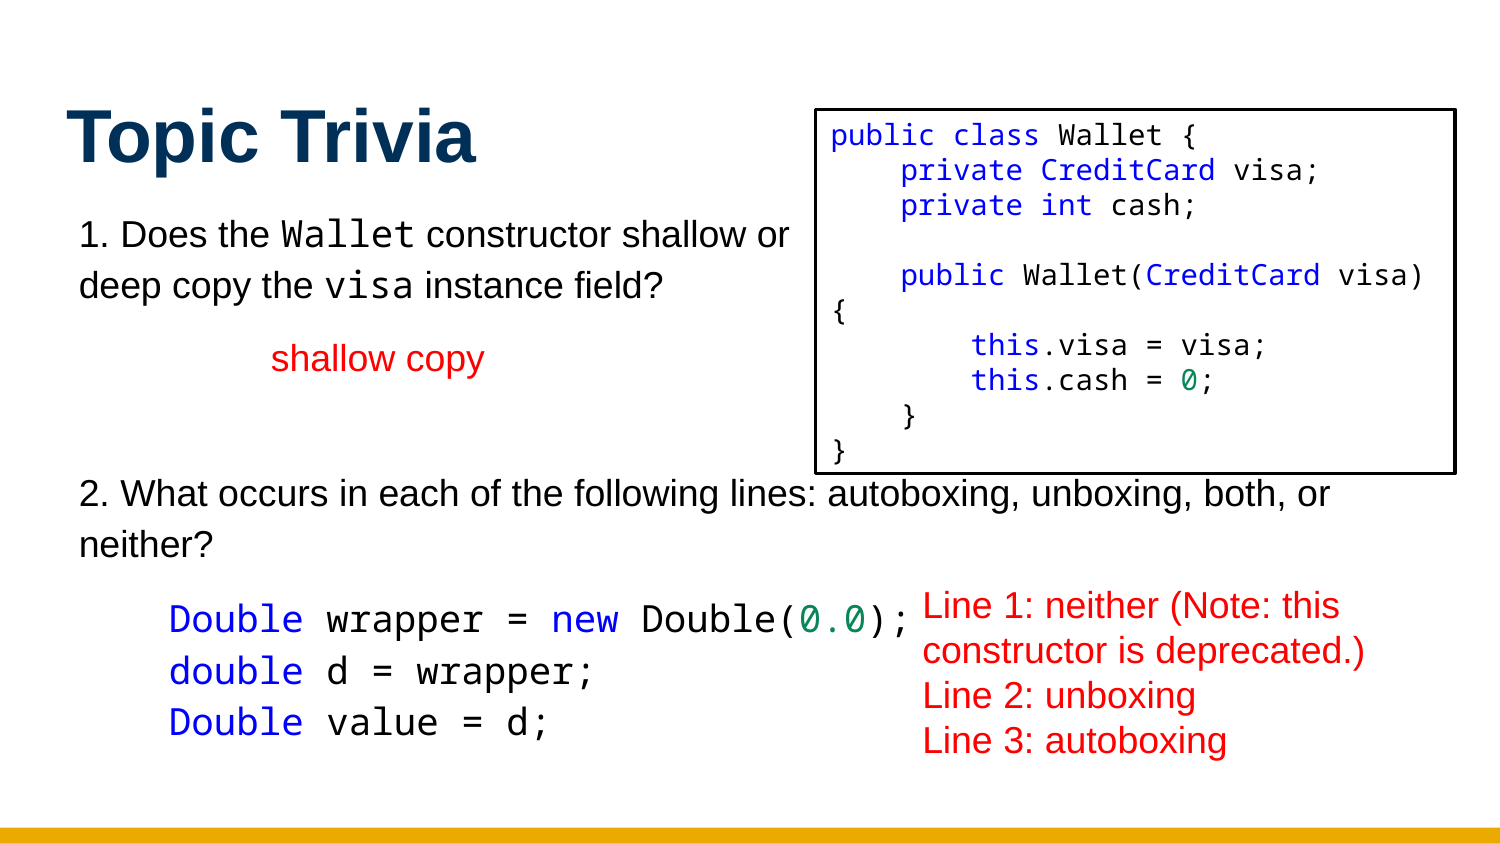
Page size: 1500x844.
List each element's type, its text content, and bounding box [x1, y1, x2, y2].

text_box shallow copy [220, 326, 535, 387]
list 1. Does the Wallet constructor shallow or deep copy the visa instance field? 2. What occurs in each of the following lines: autoboxing, unboxing, both, or neither? Double wrapper = new Double(0.0); double d = wrapper; Double value = d; [44, 188, 1471, 771]
title Topic Trivia [51, 72, 1449, 189]
text_box public class Wallet { private CreditCard visa; private int cash; public Wallet(CreditCard visa) { this.visa = visa; this.cash = 0; } } [815, 109, 1456, 474]
text_box Line 1: neither (Note: this constructor is deprecated.) Line 2: unboxing Line 3: autoboxing [907, 573, 1399, 769]
